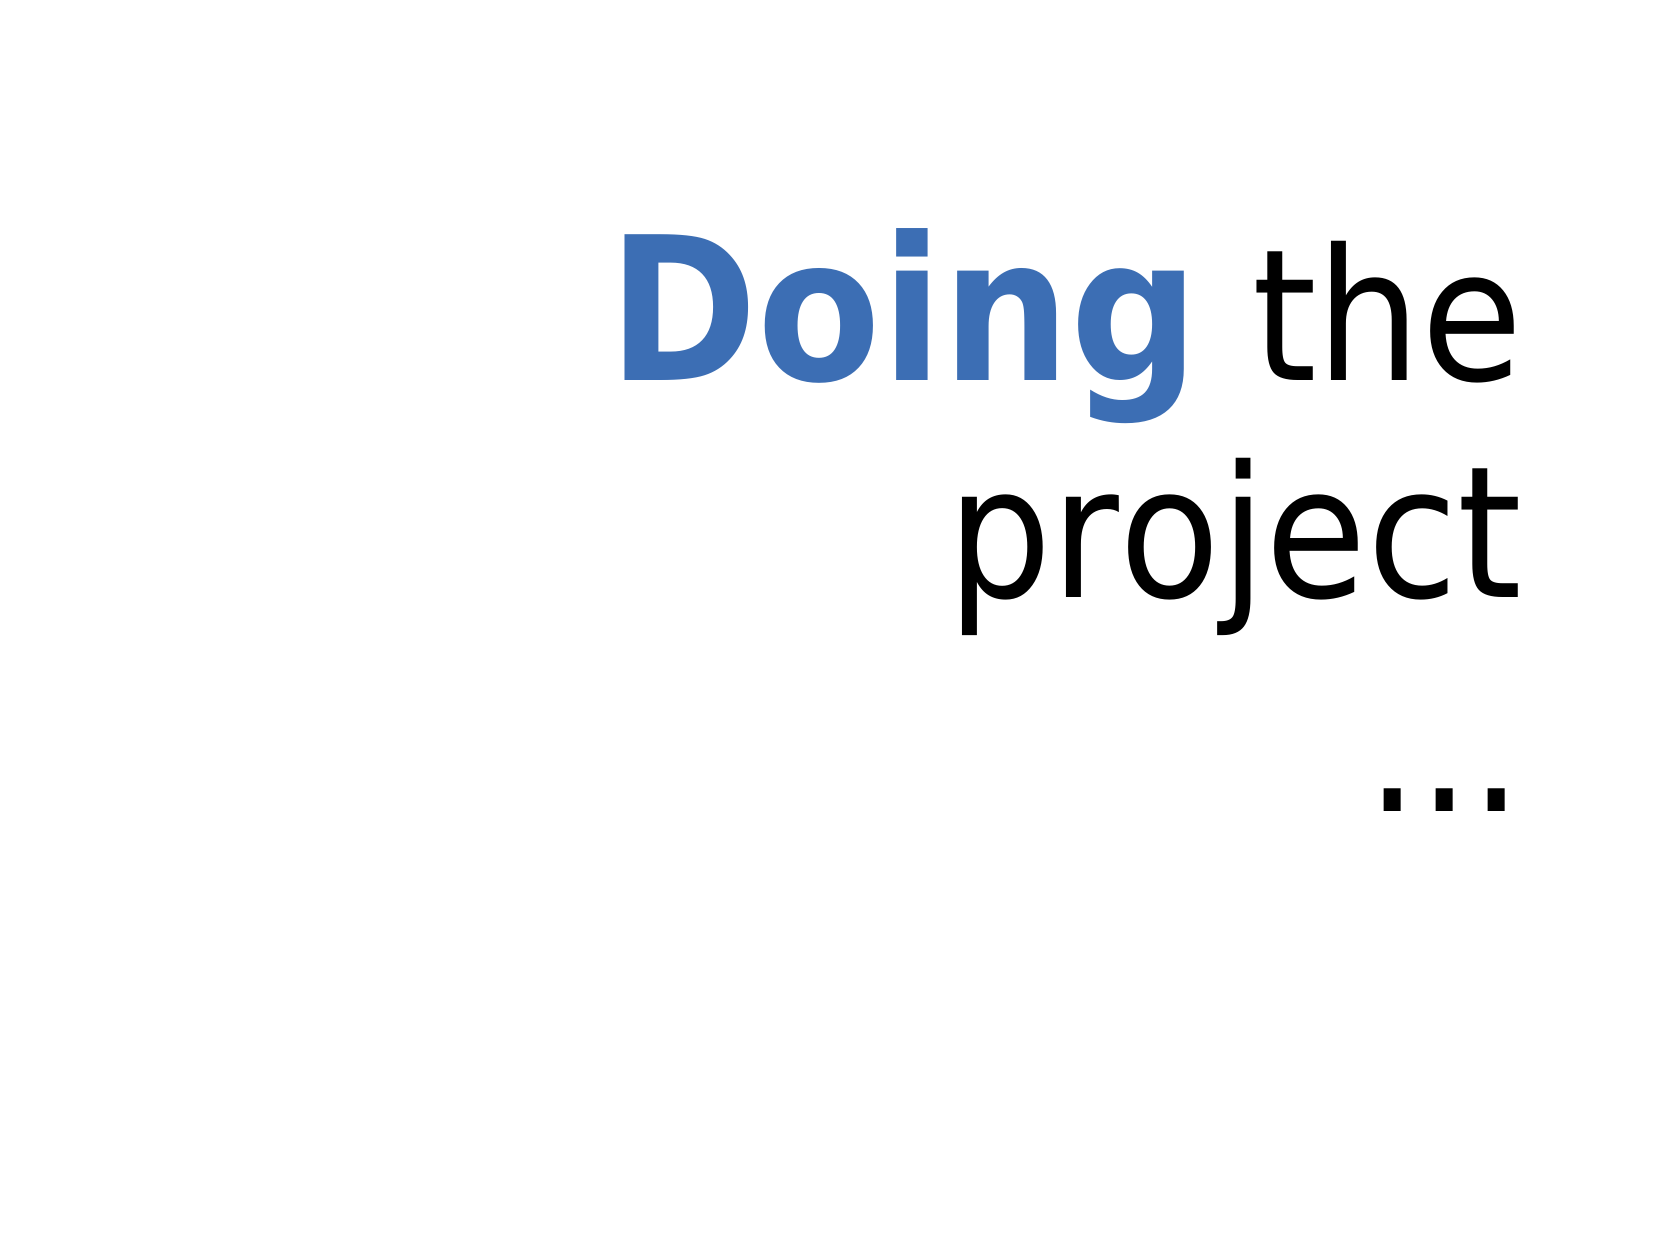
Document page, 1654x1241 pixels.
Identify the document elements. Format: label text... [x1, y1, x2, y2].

text_box Doing the project ... [150, 187, 1538, 863]
